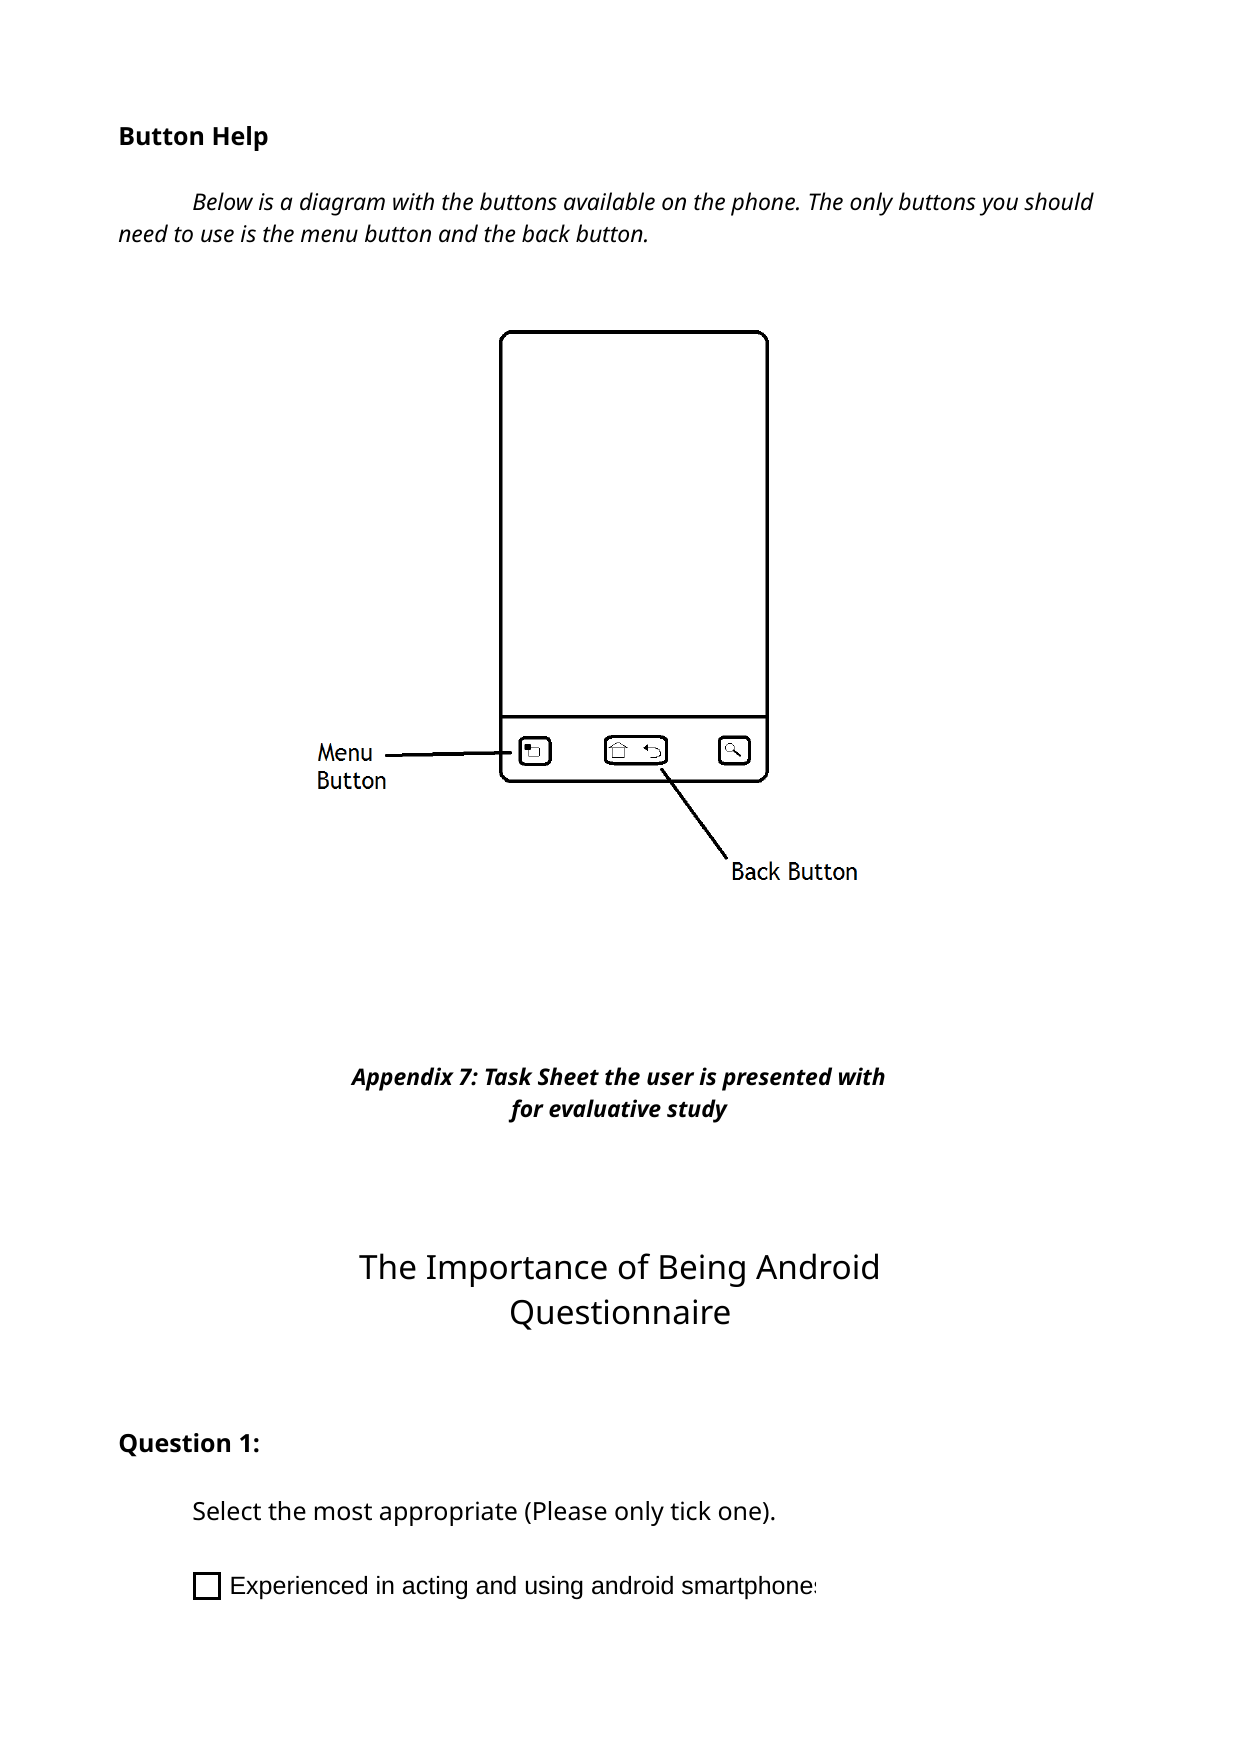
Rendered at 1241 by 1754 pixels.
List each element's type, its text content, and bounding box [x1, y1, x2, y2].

text Below is a diagram with the buttons available on the phone. The only buttons you should need to use is the menu button and the back button. [118, 186, 1122, 249]
text Question 1: [118, 1425, 1122, 1459]
text The Importance of Being Android [118, 1244, 1122, 1289]
text Appendix 7: Task Sheet the user is presented with [118, 1061, 1122, 1092]
text Button Help [118, 118, 1122, 152]
picture [298, 256, 1059, 904]
text Select the most appropriate (Please only tick one). [118, 1493, 1122, 1528]
text Questionnaire [118, 1289, 1122, 1334]
text for evaluative study [118, 1092, 1122, 1124]
